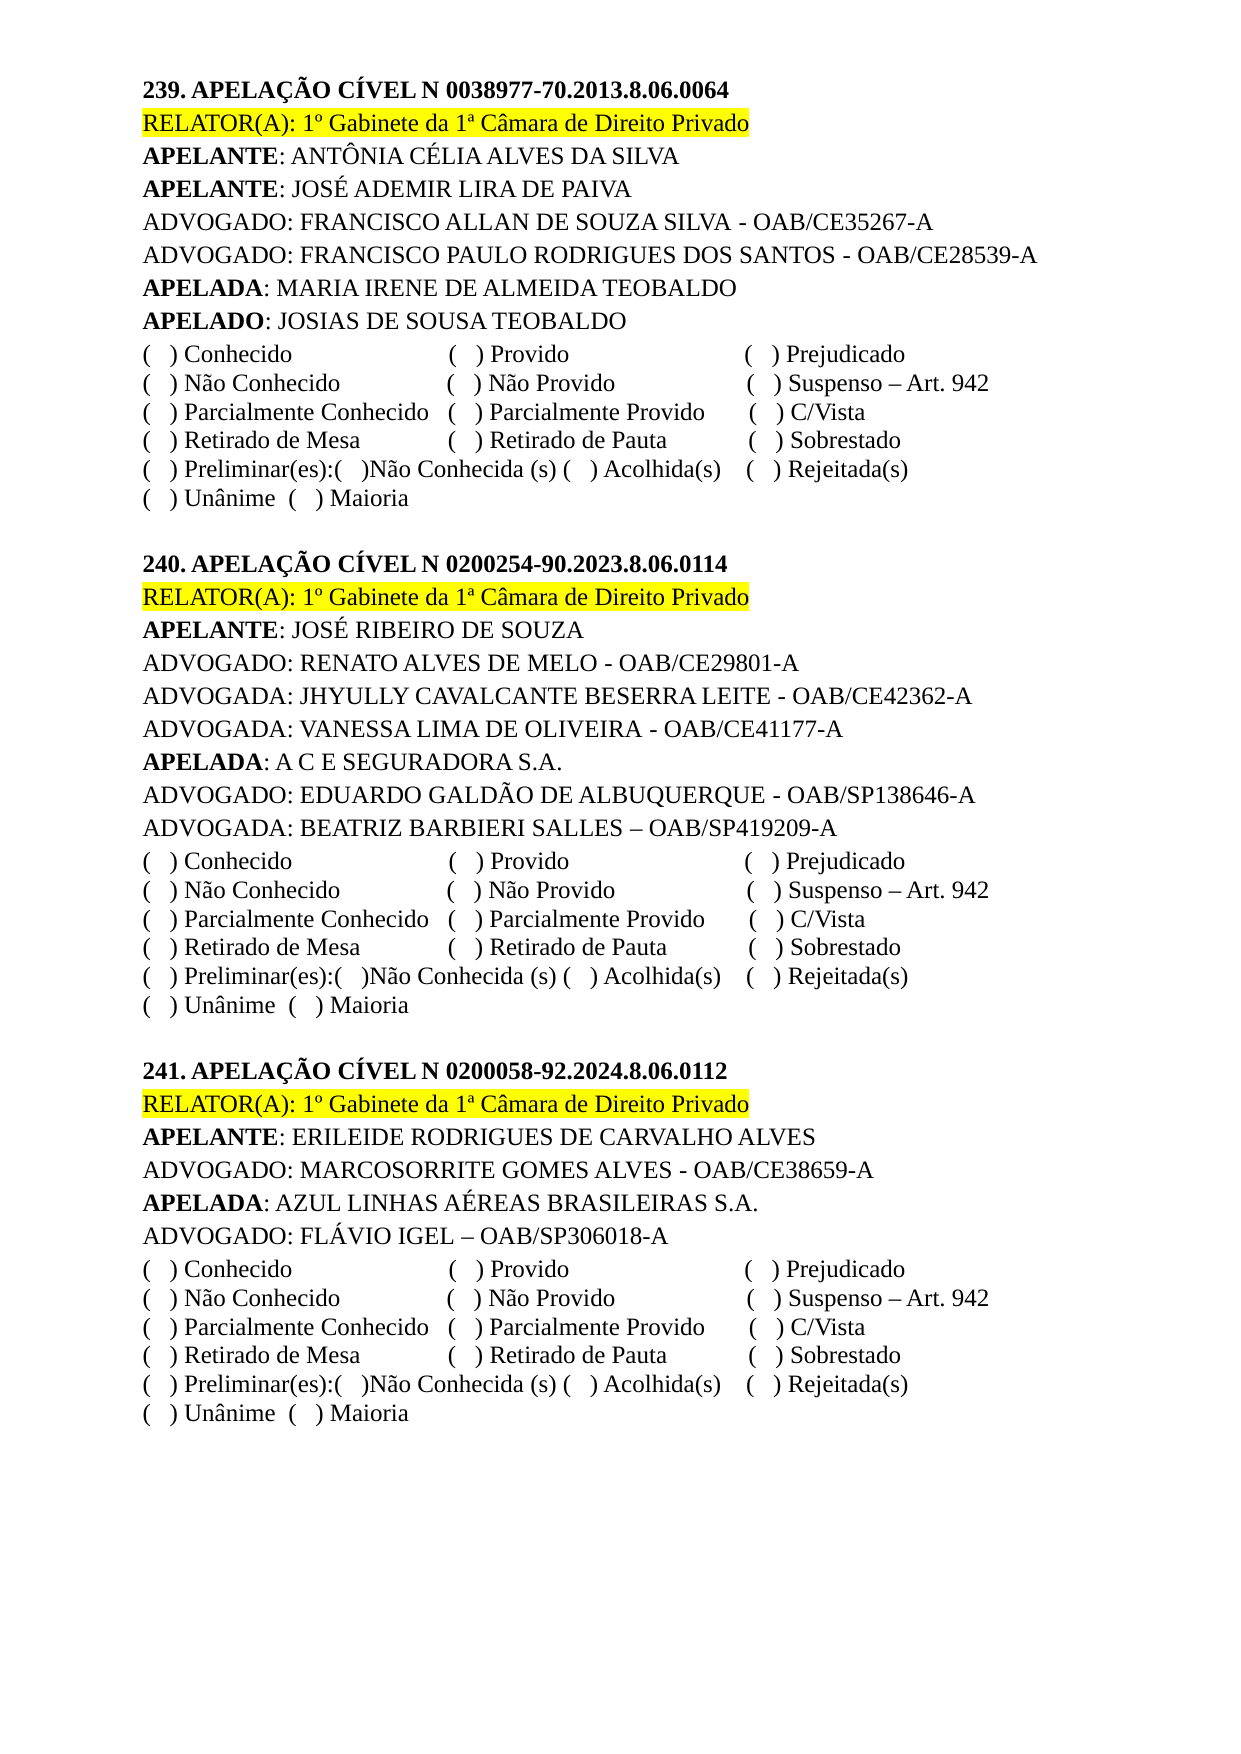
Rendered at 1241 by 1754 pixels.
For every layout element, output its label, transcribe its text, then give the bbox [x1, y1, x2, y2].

text ( ) Parcialmente Conhecido ( ) Parcialmente Provido ( ) C/Vista [142, 904, 1158, 932]
text ( ) Retirado de Mesa ( ) Retirado de Pauta ( ) Sobrestado [142, 1340, 1158, 1369]
text ( ) Preliminar(es):( )Não Conhecida (s) ( ) Acolhida(s) ( ) Rejeitada(s) [142, 961, 1158, 990]
text ( ) Não Conhecido ( ) Não Provido ( ) Suspenso – Art. 942 [142, 875, 1158, 904]
text ( ) Preliminar(es):( )Não Conhecida (s) ( ) Acolhida(s) ( ) Rejeitada(s) [142, 1369, 1158, 1398]
text ( ) Não Conhecido ( ) Não Provido ( ) Suspenso – Art. 942 [142, 368, 1158, 397]
text ( ) Retirado de Mesa ( ) Retirado de Pauta ( ) Sobrestado [142, 425, 1158, 454]
text ( ) Parcialmente Conhecido ( ) Parcialmente Provido ( ) C/Vista [142, 1312, 1158, 1340]
text ( ) Retirado de Mesa ( ) Retirado de Pauta ( ) Sobrestado [142, 932, 1158, 961]
text ( ) Unânime ( ) Maioria 240. APELAÇÃO CÍVEL N 0200254-90.2023.8.06.0114 RELATOR(A): 1º Gabinete da 1ª Câmara de Direito Privado APELANTE: JOSÉ RIBEIRO DE SOUZA ADVOGADO: RENATO ALVES DE MELO - OAB/CE29801-A ADVOGADA: JHYULLY CAVALCANTE BESERRA LEITE - OAB/CE42362-A ADVOGADA: VANESSA LIMA DE OLIVEIRA - OAB/CE41177-A APELADA: A C E SEGURADORA S.A. ADVOGADO: EDUARDO GALDÃO DE ALBUQUERQUE - OAB/SP138646-A ADVOGADA: BEATRIZ BARBIERI SALLES – OAB/SP419209-A [142, 483, 1141, 842]
text ( ) Unânime ( ) Maioria [142, 1398, 1141, 1493]
text ( ) Parcialmente Conhecido ( ) Parcialmente Provido ( ) C/Vista [142, 397, 1158, 425]
text ( ) Conhecido ( ) Provido ( ) Prejudicado [142, 846, 1141, 875]
text ( ) Preliminar(es):( )Não Conhecida (s) ( ) Acolhida(s) ( ) Rejeitada(s) [142, 454, 1158, 483]
text ( ) Conhecido ( ) Provido ( ) Prejudicado [142, 339, 1141, 368]
text ( ) Conhecido ( ) Provido ( ) Prejudicado [142, 1254, 1141, 1283]
text ( ) Unânime ( ) Maioria 241. APELAÇÃO CÍVEL N 0200058-92.2024.8.06.0112 RELATOR(A): 1º Gabinete da 1ª Câmara de Direito Privado APELANTE: ERILEIDE RODRIGUES DE CARVALHO ALVES ADVOGADO: MARCOSORRITE GOMES ALVES - OAB/CE38659-A APELADA: AZUL LINHAS AÉREAS BRASILEIRAS S.A. ADVOGADO: FLÁVIO IGEL – OAB/SP306018-A [142, 990, 1141, 1250]
text ( ) Não Conhecido ( ) Não Provido ( ) Suspenso – Art. 942 [142, 1283, 1158, 1312]
text 239. APELAÇÃO CÍVEL N 0038977-70.2013.8.06.0064 RELATOR(A): 1º Gabinete da 1ª Câmara de Direito Privado APELANTE: ANTÔNIA CÉLIA ALVES DA SILVA APELANTE: JOSÉ ADEMIR LIRA DE PAIVA ADVOGADO: FRANCISCO ALLAN DE SOUZA SILVA - OAB/CE35267-A ADVOGADO: FRANCISCO PAULO RODRIGUES DOS SANTOS - OAB/CE28539-A APELADA: MARIA IRENE DE ALMEIDA TEOBALDO APELADO: JOSIAS DE SOUSA TEOBALDO [142, 75, 1141, 335]
